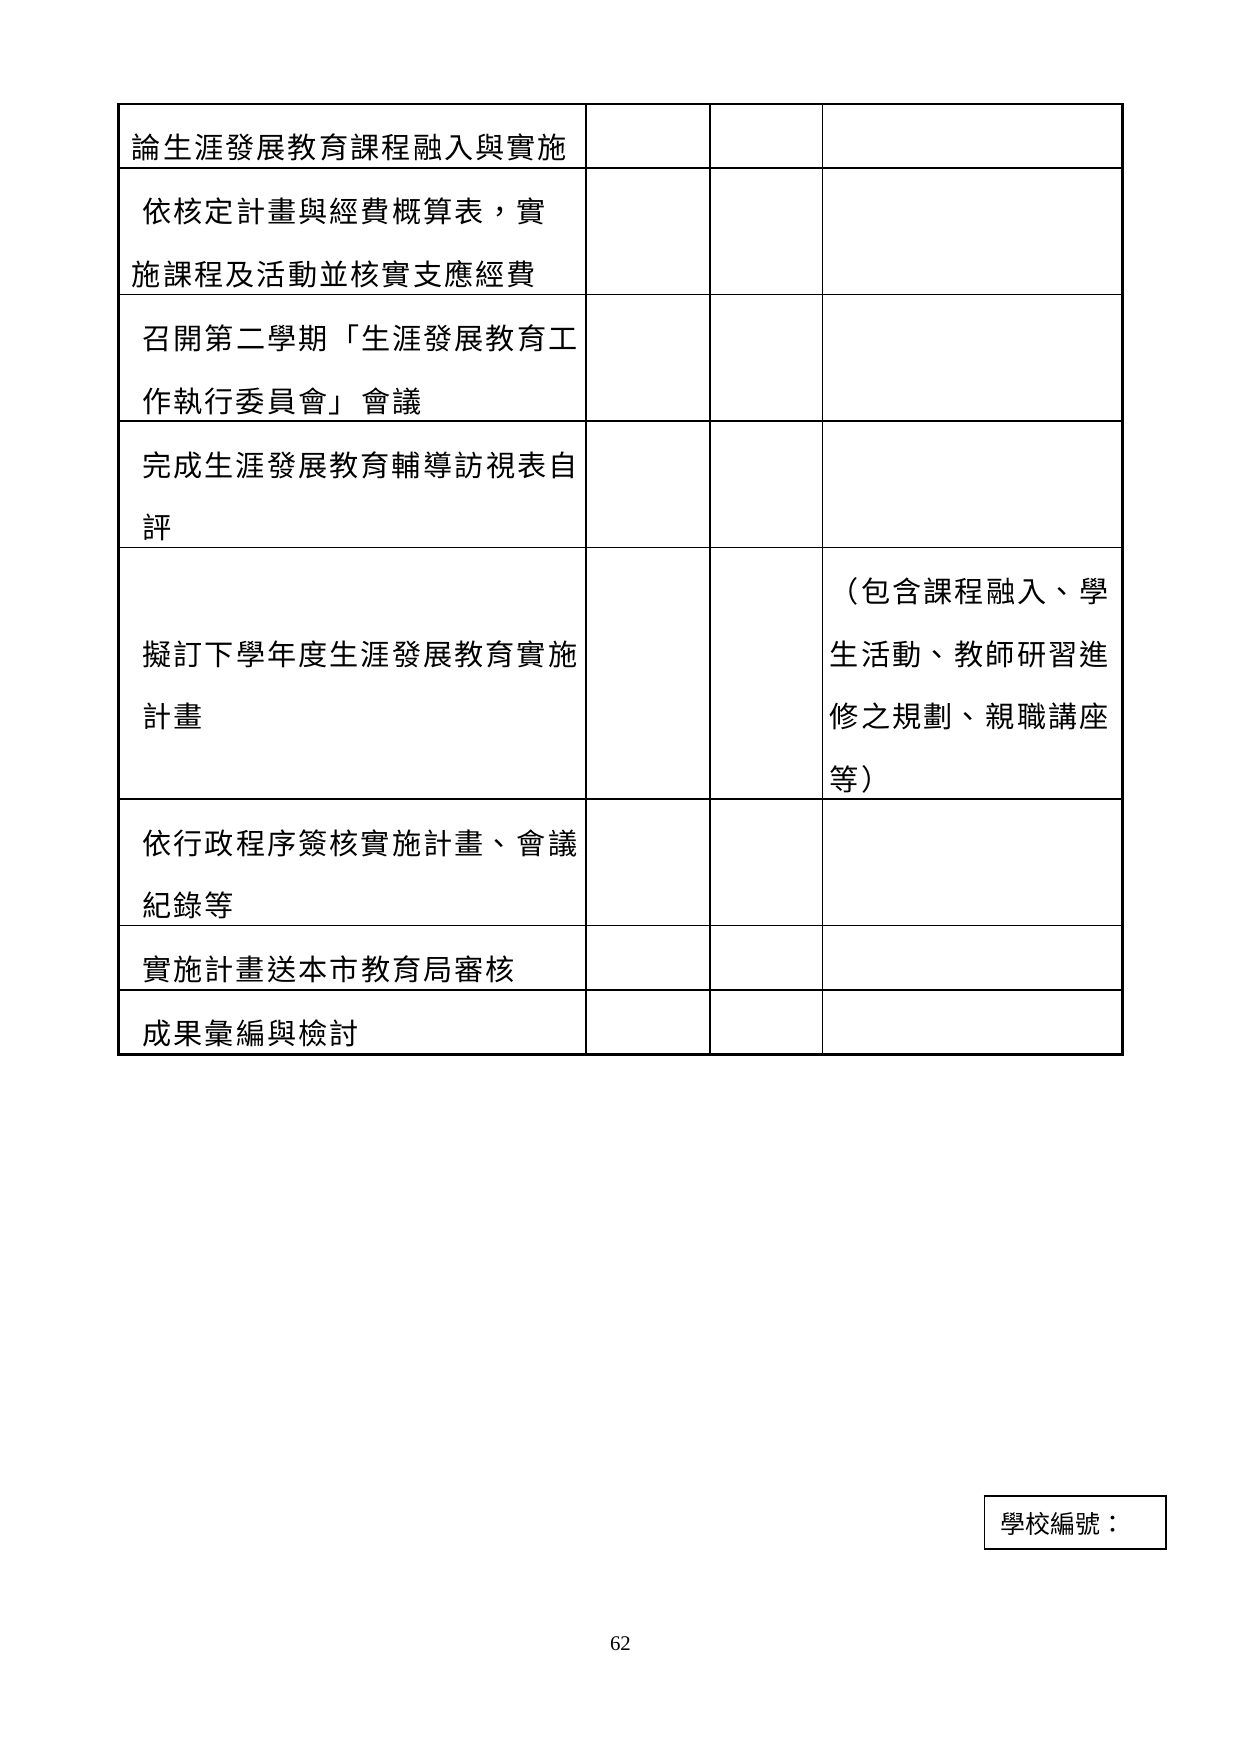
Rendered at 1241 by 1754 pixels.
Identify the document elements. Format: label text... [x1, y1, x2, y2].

table_cell [711, 800, 822, 925]
table_cell 實施計畫送本市教育局審核 [120, 926, 585, 989]
table_cell [823, 422, 1121, 547]
table_cell 擬訂下學年度生涯發展教育實施計畫 [120, 548, 585, 798]
table_cell [711, 295, 822, 420]
table_cell [711, 991, 822, 1053]
table_cell [711, 548, 822, 798]
table_cell [823, 991, 1121, 1053]
table_cell [587, 105, 709, 167]
table_cell [711, 105, 822, 167]
table_cell [823, 105, 1121, 167]
table_cell [587, 800, 709, 925]
table_cell 依核定計畫與經費概算表，實施課程及活動並核實支應經費 [120, 169, 585, 293]
table_cell [587, 422, 709, 547]
text 學校編號：75 [1000, 1504, 1150, 1541]
table_cell [587, 295, 709, 420]
table_cell 完成生涯發展教育輔導訪視表自評 [120, 422, 585, 547]
table_cell [587, 926, 709, 989]
table_cell [711, 169, 822, 293]
table_cell [711, 926, 822, 989]
table_cell 依行政程序簽核實施計畫、會議紀錄等 [120, 800, 585, 925]
table_cell [711, 422, 822, 547]
table_cell （包含課程融入、學生活動、教師研習進修之規劃、親職講座等） [823, 548, 1121, 798]
table_cell 召開第二學期「生涯發展教育工作執行委員會」會議 [120, 295, 585, 420]
table_cell [823, 926, 1121, 989]
table_cell [587, 991, 709, 1053]
table_cell [587, 548, 709, 798]
table_cell 論生涯發展教育課程融入與實施 [120, 105, 585, 167]
table_cell [823, 800, 1121, 925]
table_cell [823, 169, 1121, 293]
table_cell [587, 169, 709, 293]
table_cell [823, 295, 1121, 420]
table_cell 成果彙編與檢討 [120, 991, 585, 1053]
